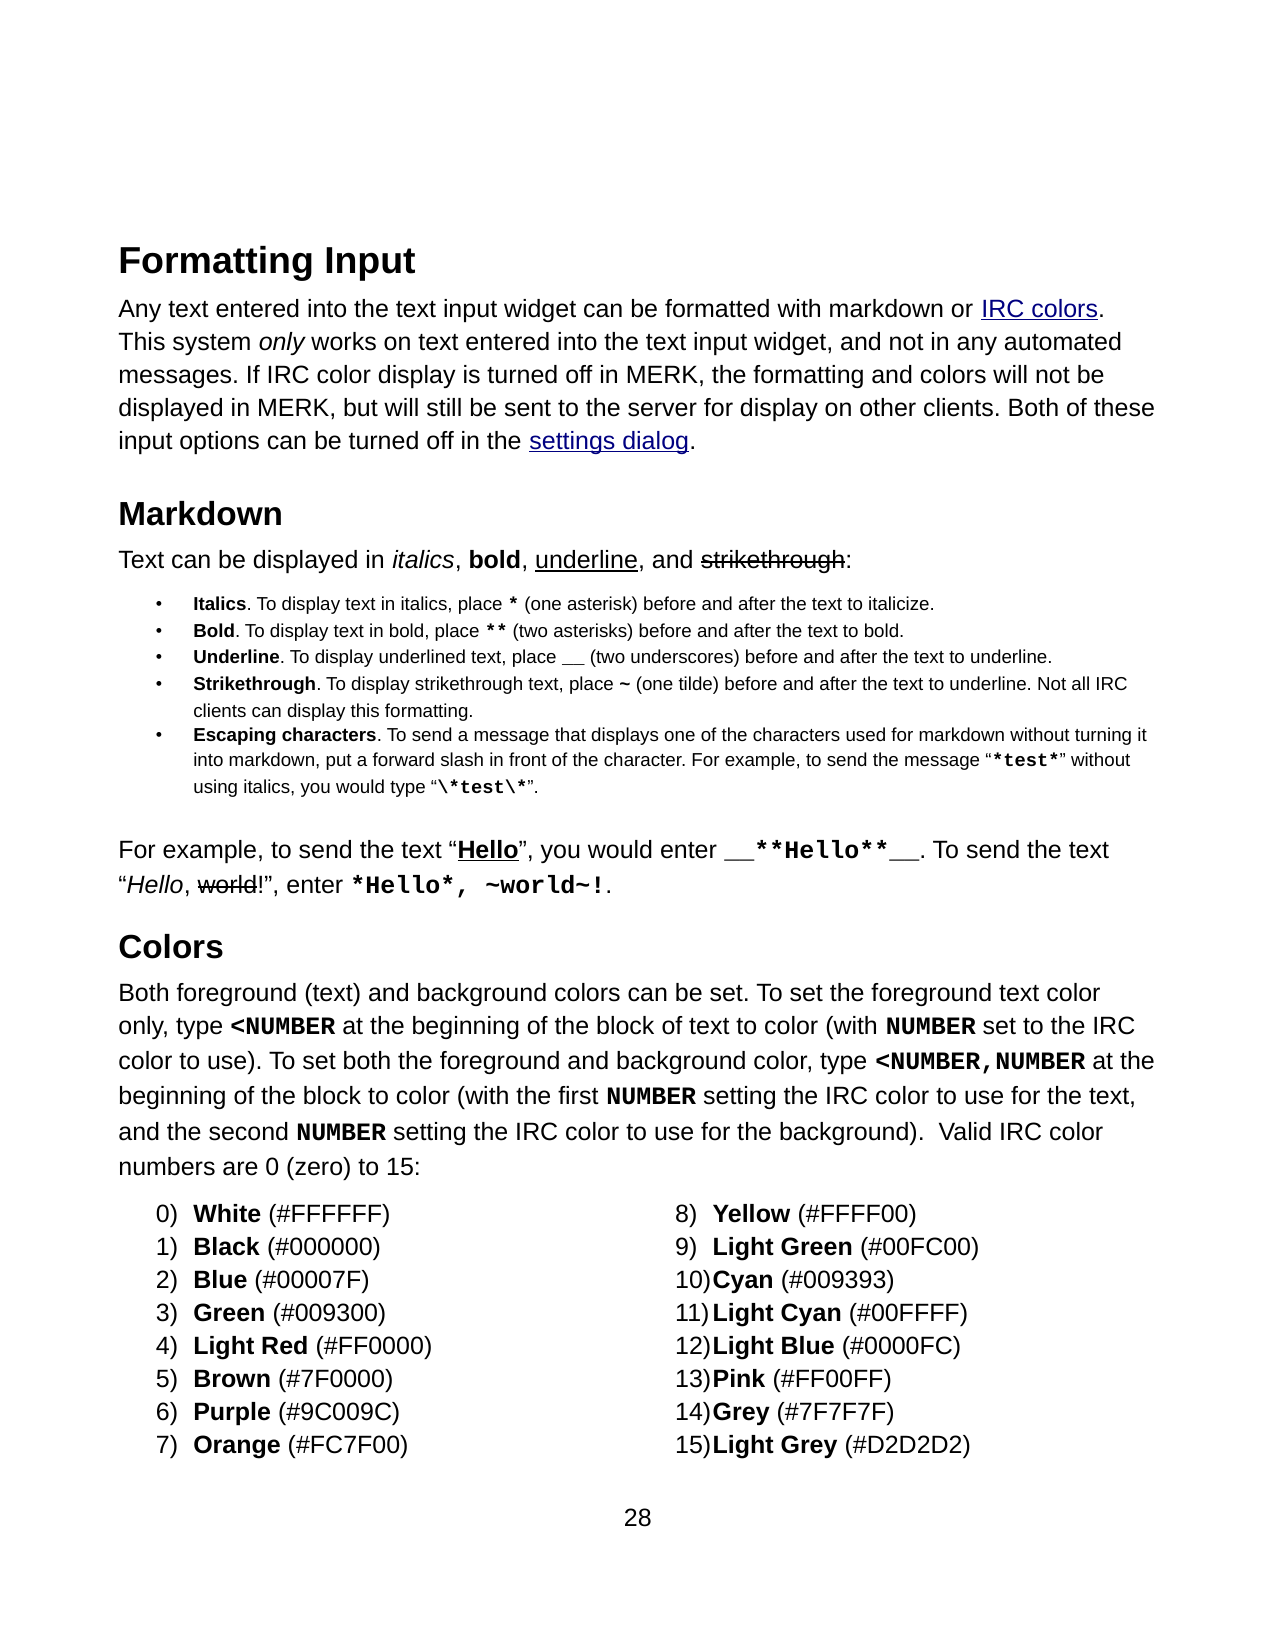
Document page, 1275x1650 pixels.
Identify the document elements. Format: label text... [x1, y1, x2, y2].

list Strikethrough. To display strikethrough text, place ~ (one tilde) before and after the text to underline. Not all IRC clients can display this formatting. [156, 673, 1157, 721]
text Text can be displayed in italics, bold, underline, and strikethrough: [118, 545, 1157, 574]
list Brown (#7F0000) [156, 1364, 637, 1393]
list White (#FFFFFF) [156, 1199, 637, 1228]
text Any text entered into the text input widget can be formatted with markdown or IRC colors. This system only works on text entered into the text input widget, and not in any automated messages. If IRC color display is turned off in MERK, the formatting and colors will not be displayed in MERK, but will still be sent to the server for display on other clients. Both of these input options can be turned off in the settings dialog. [118, 294, 1157, 455]
subtitle Formatting Input [118, 238, 1157, 281]
list Pink (#FF00FF) [675, 1364, 1157, 1393]
list Purple (#9C009C) [156, 1397, 637, 1426]
list Bold. To display text in bold, place ** (two asterisks) before and after the text to bold. [156, 620, 1157, 643]
list Light Grey (#D2D2D2) [675, 1430, 1157, 1459]
list Cyan (#009393) [675, 1265, 1157, 1294]
list Orange (#FC7F00) [156, 1430, 637, 1459]
list Black (#000000) [156, 1232, 637, 1261]
subtitle Markdown [118, 494, 1157, 533]
list Light Blue (#0000FC) [675, 1331, 1157, 1360]
list Escaping characters. To send a message that displays one of the characters used for markdown without turning it into markdown, put a forward slash in front of the character. For example, to send the message “*test*” without using italics, you would type “\*test\*”. [156, 724, 1157, 799]
list Underline. To display underlined text, place __ (two underscores) before and after the text to underline. [156, 646, 1157, 669]
list Yellow (#FFFF00) [675, 1199, 1157, 1228]
list Light Cyan (#00FFFF) [675, 1298, 1157, 1327]
text For example, to send the text “Hello”, you would enter __**Hello**__. To send the text “Hello, world!”, enter *Hello*, ~world~!. [118, 802, 1157, 901]
list Italics. To display text in italics, place * (one asterisk) before and after the text to italicize. [156, 593, 1157, 616]
list Green (#009300) [156, 1298, 637, 1327]
list Grey (#7F7F7F) [675, 1397, 1157, 1426]
list Light Red (#FF0000) [156, 1331, 637, 1360]
list Light Green (#00FC00) [675, 1232, 1157, 1261]
list Blue (#00007F) [156, 1265, 637, 1294]
subtitle Colors [118, 927, 1157, 965]
text Both foreground (text) and background colors can be set. To set the foreground text color only, type <NUMBER at the beginning of the block of text to color (with NUMBER set to the IRC color to use). To set both the foreground and background color, type <NUMBER,NUMBER at the beginning of the block to color (with the first NUMBER setting the IRC color to use for the text, and the second NUMBER setting the IRC color to use for the background). Valid IRC color numbers are 0 (zero) to 15: [118, 978, 1157, 1180]
